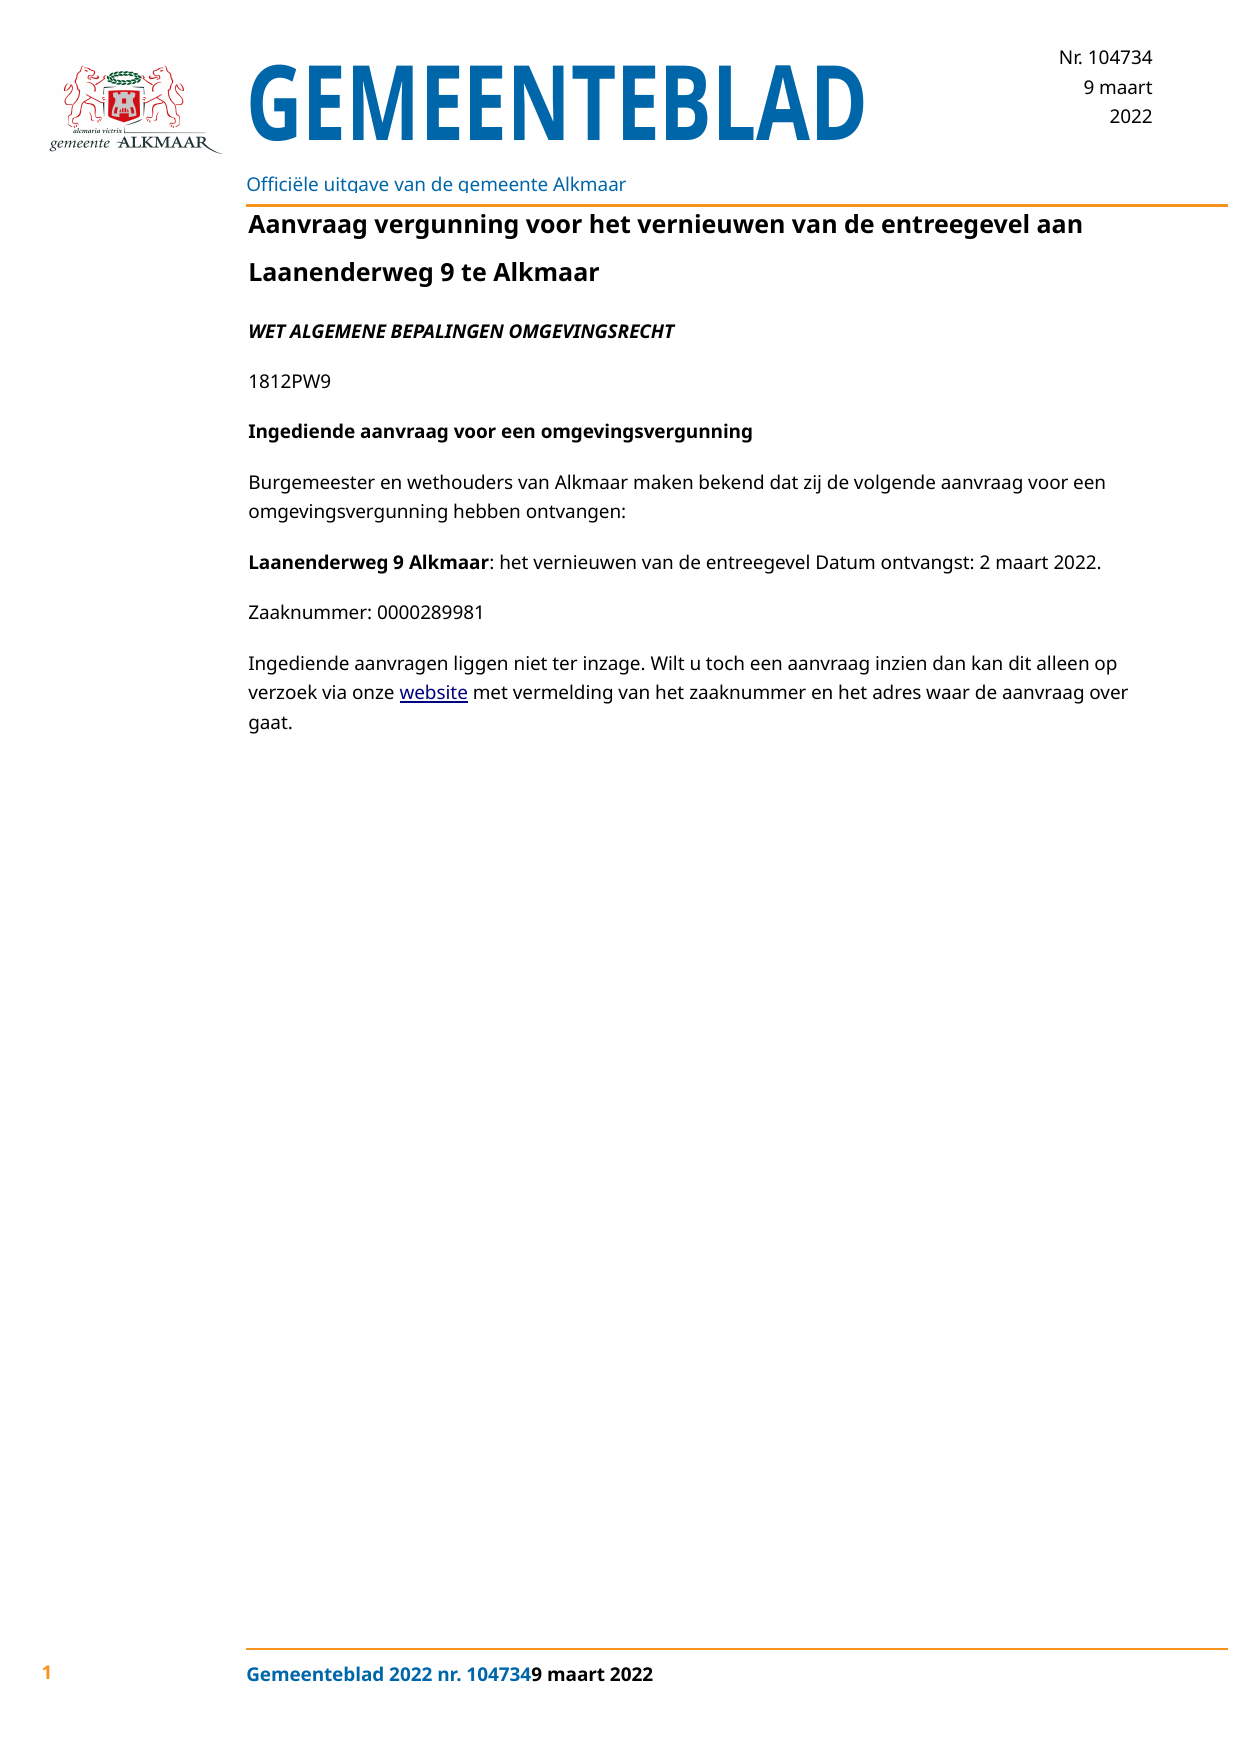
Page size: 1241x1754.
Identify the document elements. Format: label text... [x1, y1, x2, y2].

picture [41, 47, 231, 172]
text Laanenderweg 9 Alkmaar: het vernieuwen van de entreegevel Datum ontvangst: 2 maart 2022. [248, 549, 1152, 575]
text WET ALGEMENE BEPALINGEN OMGEVINGSRECHT [248, 318, 1152, 344]
text Ingediende aanvraag voor een omgevingsvergunning [248, 419, 1152, 444]
text 1812PW9 [248, 368, 1152, 394]
text Aanvraag vergunning voor het vernieuwen van de entreegevel aan Laanenderweg 9 te Alkmaar [248, 207, 1152, 288]
text Burgemeester en wethouders van Alkmaar maken bekend dat zij de volgende aanvraag voor een omgevingsvergunning hebben ontvangen: [248, 469, 1152, 524]
text Ingediende aanvragen liggen niet ter inzage. Wilt u toch een aanvraag inzien dan kan dit alleen op verzoek via onze website met vermelding van het zaaknummer en het adres waar de aanvraag over gaat. [248, 650, 1152, 735]
text Zaaknummer: 0000289981 [248, 599, 1152, 625]
